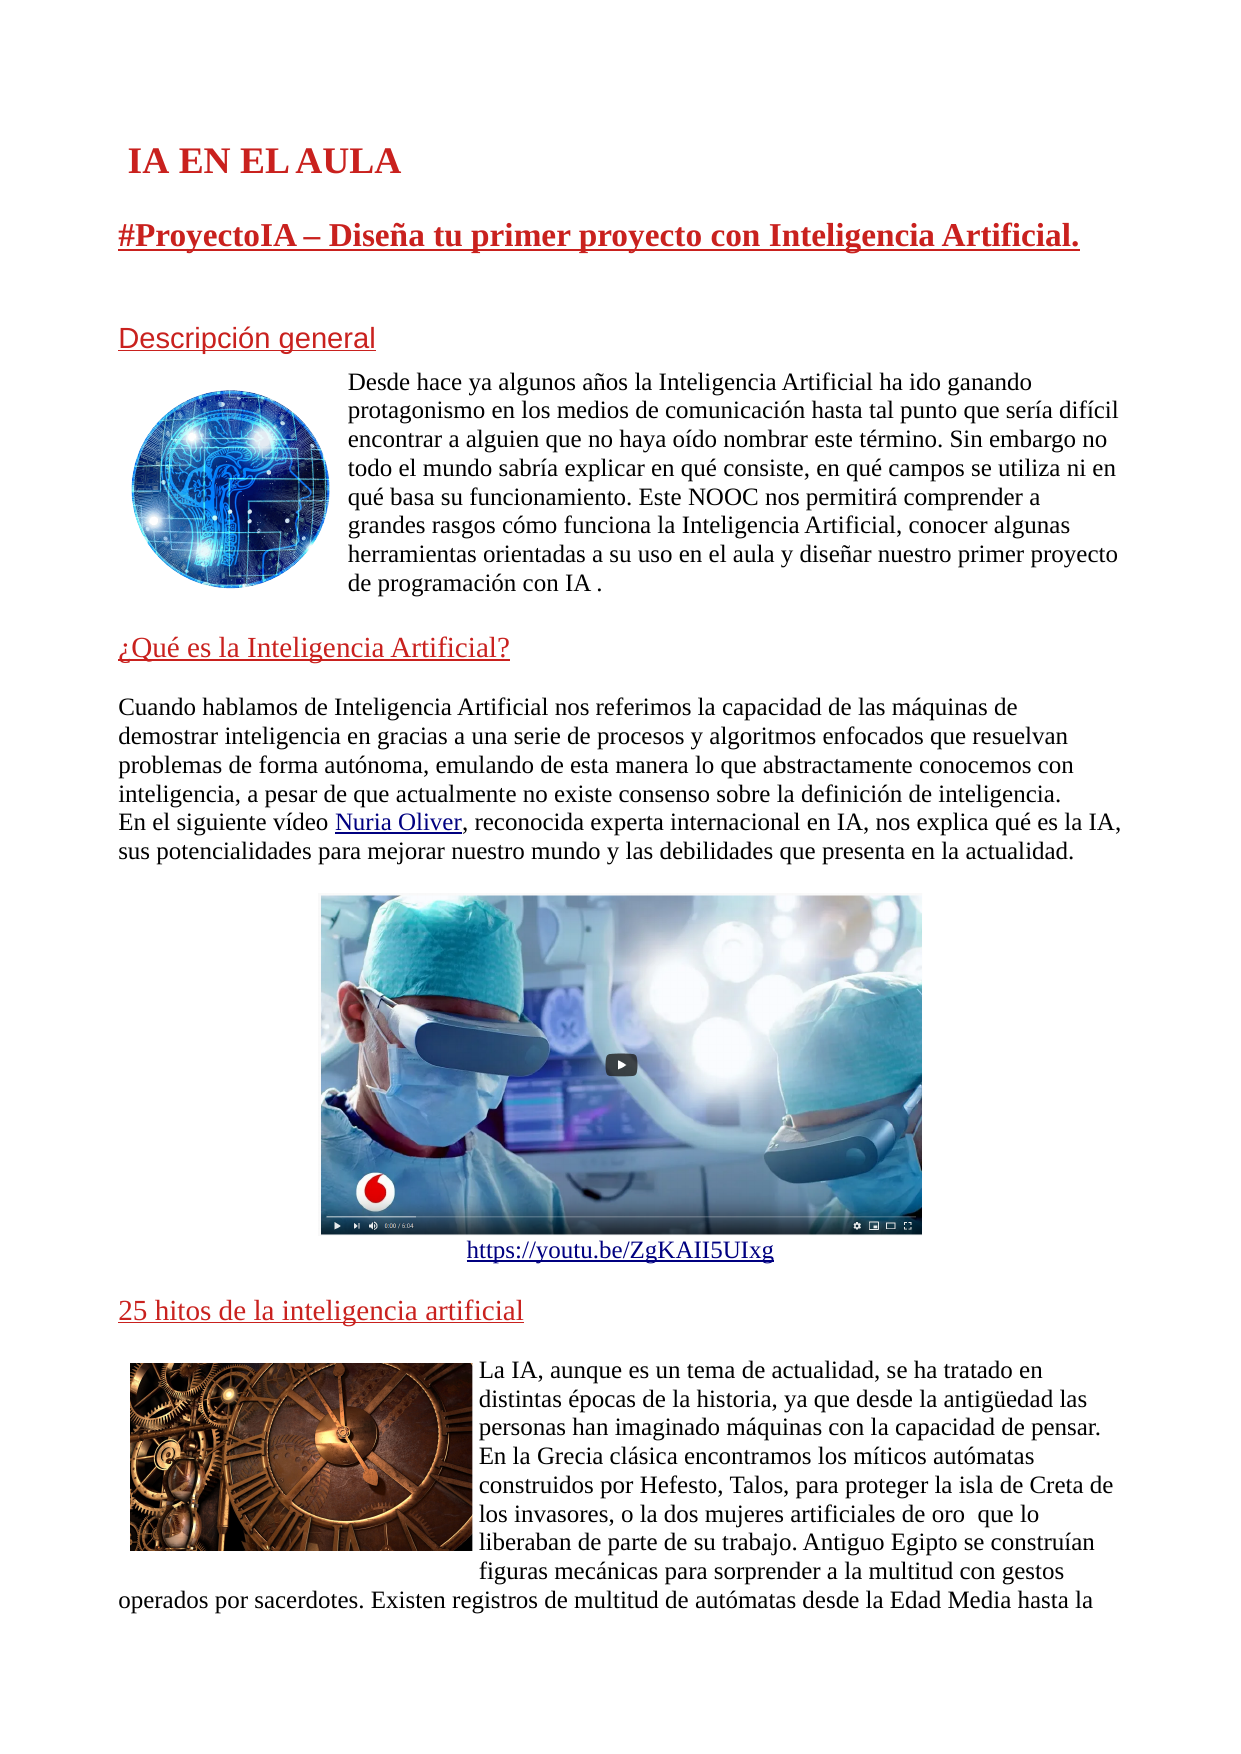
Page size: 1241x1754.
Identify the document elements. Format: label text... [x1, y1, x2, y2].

picture [318, 893, 923, 1236]
subtitle Descripción general [118, 321, 1122, 354]
text Desde hace ya algunos años la Inteligencia Artificial ha ido ganando protagonismo en los medios de comunicación hasta tal punto que sería difícil encontrar a alguien que no haya oído nombrar este término. Sin embargo no todo el mundo sabría explicar en qué consiste, en qué campos se utiliza ni en qué basa su funcionamiento. Este NOOC nos permitirá comprender a grandes rasgos cómo funciona la Inteligencia Artificial, conocer algunas herramientas orientadas a su uso en el aula y diseñar nuestro primer proyecto de programación con IA . [113, 367, 1122, 607]
subtitle IA EN EL AULA [118, 139, 1122, 182]
picture [130, 1363, 473, 1551]
text En el siguiente vídeo Nuria Oliver, reconocida experta internacional en IA, nos explica qué es la IA, sus potencialidades para mejorar nuestro mundo y las debilidades que presenta en la actualidad. [118, 807, 1122, 865]
subtitle #ProyectoIA – Diseña tu primer proyecto con Inteligencia Artificial. [118, 215, 1122, 254]
text 25 hitos de la inteligencia artificial [118, 1293, 1122, 1326]
text Cuando hablamos de Inteligencia Artificial nos referimos la capacidad de las máquinas de demostrar inteligencia en gracias a una serie de procesos y algoritmos enfocados que resuelvan problemas de forma autónoma, emulando de esta manera lo que abstractamente conocemos con inteligencia, a pesar de que actualmente no existe consenso sobre la definición de inteligencia. [118, 692, 1122, 807]
text ¿Qué es la Inteligencia Artificial? [118, 630, 1122, 664]
text La IA, aunque es un tema de actualidad, se ha tratado en distintas épocas de la historia, ya que desde la antigüedad las personas han imaginado máquinas con la capacidad de pensar. En la Grecia clásica encontramos los míticos autómatas construidos por Hefesto, Talos, para proteger la isla de Creta de los invasores, o la dos mujeres artificiales de oro que lo liberaban de parte de su trabajo. Antiguo Egipto se construían figuras mecánicas para sorprender a la multitud con gestos operados por sacerdotes. Existen registros de multitud de autómatas desde la Edad Media hasta la [118, 1355, 1122, 1614]
text https://youtu.be/ZgKAII5UIxg [118, 1236, 1122, 1264]
picture [130, 389, 331, 590]
